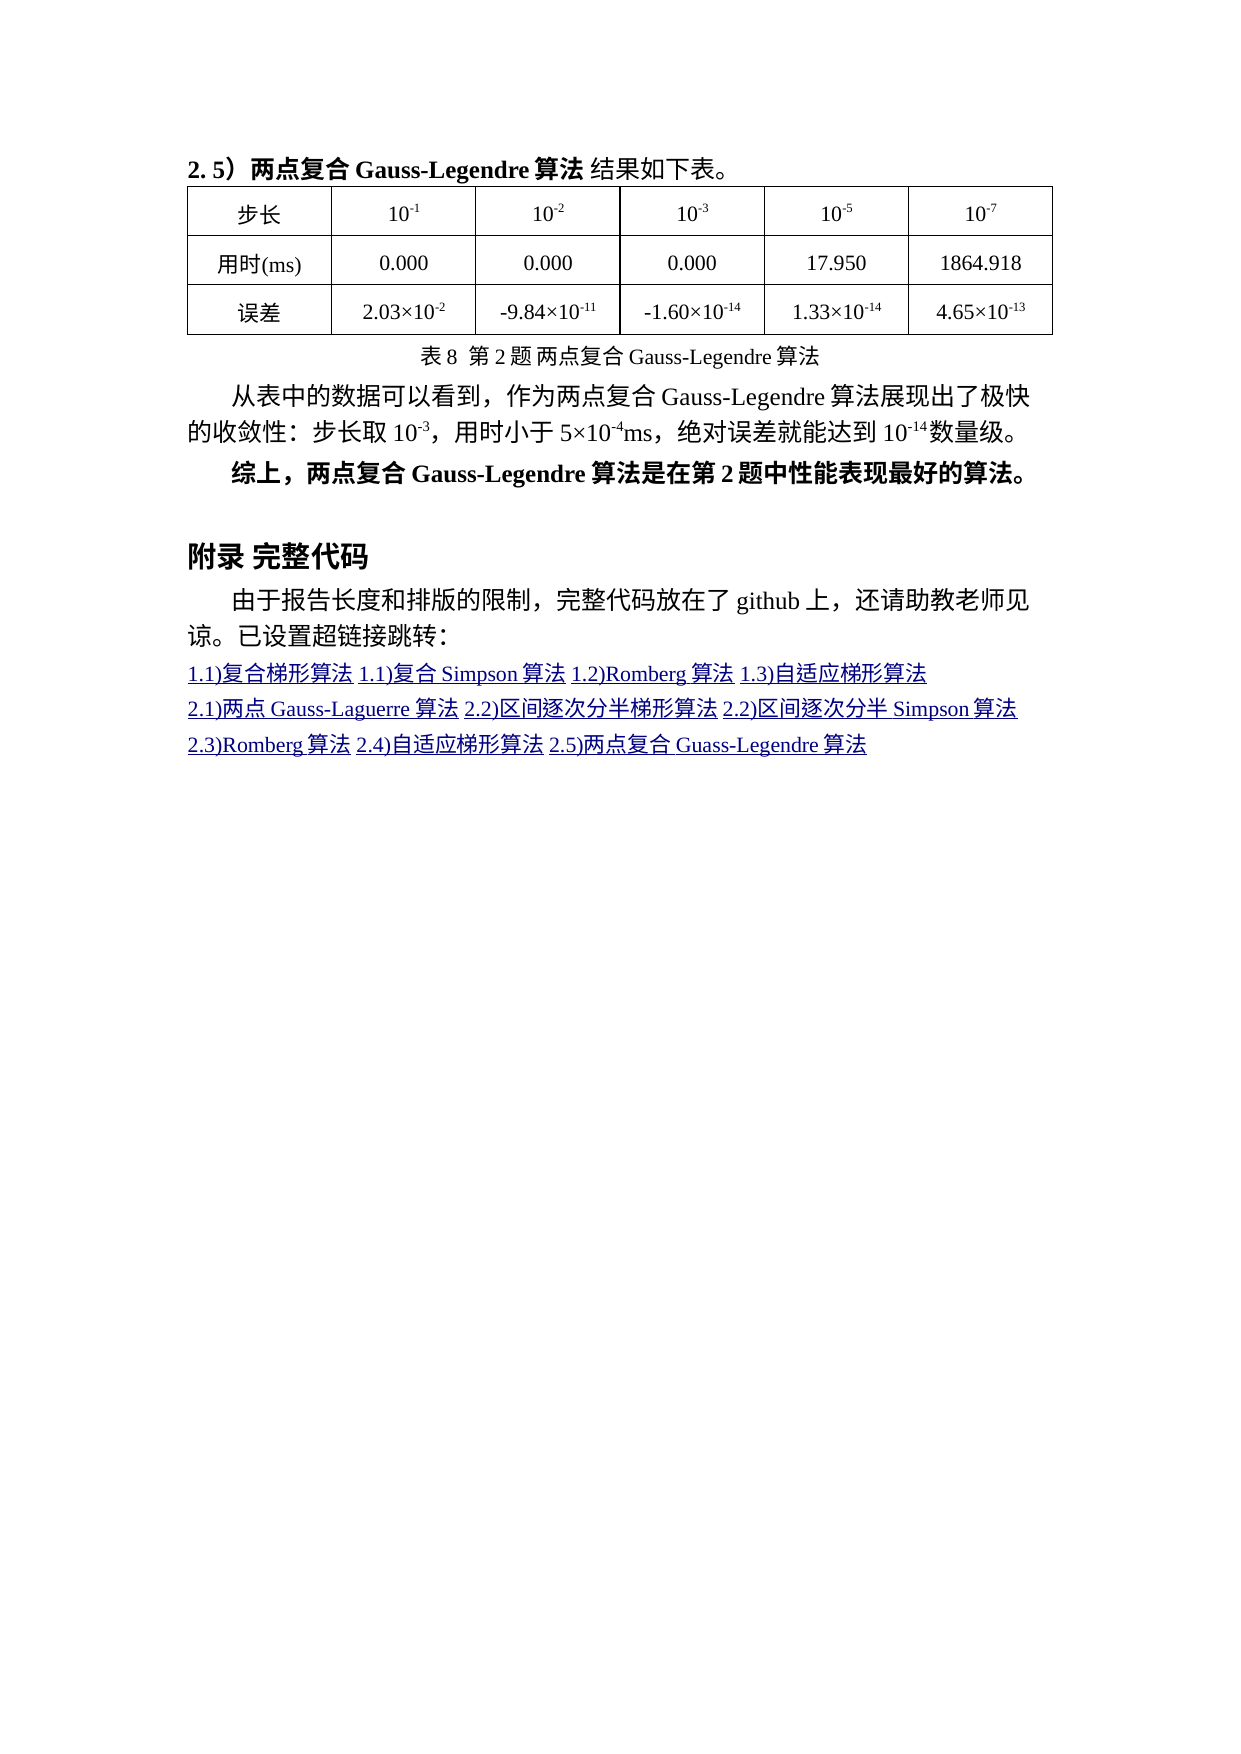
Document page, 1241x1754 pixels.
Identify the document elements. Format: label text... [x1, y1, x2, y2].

table_cell 误差 [188, 285, 331, 333]
table_cell 0.000 [476, 236, 619, 284]
text 2.3)Romberg算法 2.4)自适应梯形算法 2.5)两点复合Guass-Legendre算法 [187, 727, 1053, 759]
table_cell 4.65×10-13 [909, 285, 1052, 333]
text 2.1)两点Gauss-Laguerre 算法 2.2)区间逐次分半梯形算法 2.2)区间逐次分半Simpson算法 [187, 693, 1053, 722]
table_header 10-2 [476, 187, 619, 235]
text 综上，两点复合Gauss-Legendre算法是在第2题中性能表现最好的算法。 [187, 453, 1053, 489]
table_cell 17.950 [765, 236, 908, 284]
table_cell 0.000 [332, 236, 475, 284]
text 表8 第2题 两点复合Gauss-Legendre算法 [187, 339, 1053, 371]
table_cell -1.60×10-14 [621, 285, 764, 333]
table_cell 1864.918 [909, 236, 1052, 284]
table_cell 2.03×10-2 [332, 285, 475, 333]
table_header 10-5 [765, 187, 908, 235]
table_header 10-3 [621, 187, 764, 235]
table_cell 用时(ms) [188, 236, 331, 284]
text 由于报告长度和排版的限制，完整代码放在了github上，还请助教老师见谅。已设置超链接跳转： [187, 581, 1053, 653]
table_header 10-1 [332, 187, 475, 235]
text 从表中的数据可以看到，作为两点复合Gauss-Legendre算法展现出了极快的收敛性：步长取10-3，用时小于5×10-4ms，绝对误差就能达到10-14数量级。 [187, 376, 1053, 448]
table_cell 0.000 [621, 236, 764, 284]
text 1.1)复合梯形算法 1.1)复合Simpson算法 1.2)Romberg算法 1.3)自适应梯形算法 [187, 658, 1053, 688]
table_cell 1.33×10-14 [765, 285, 908, 333]
table_header 10-7 [909, 187, 1052, 235]
table_cell -9.84×10-11 [476, 285, 619, 333]
text 附录 完整代码 [187, 533, 1053, 576]
table_header 步长 [188, 187, 331, 235]
text 2. 5）两点复合Gauss-Legendre算法 结果如下表。 [187, 150, 1053, 186]
